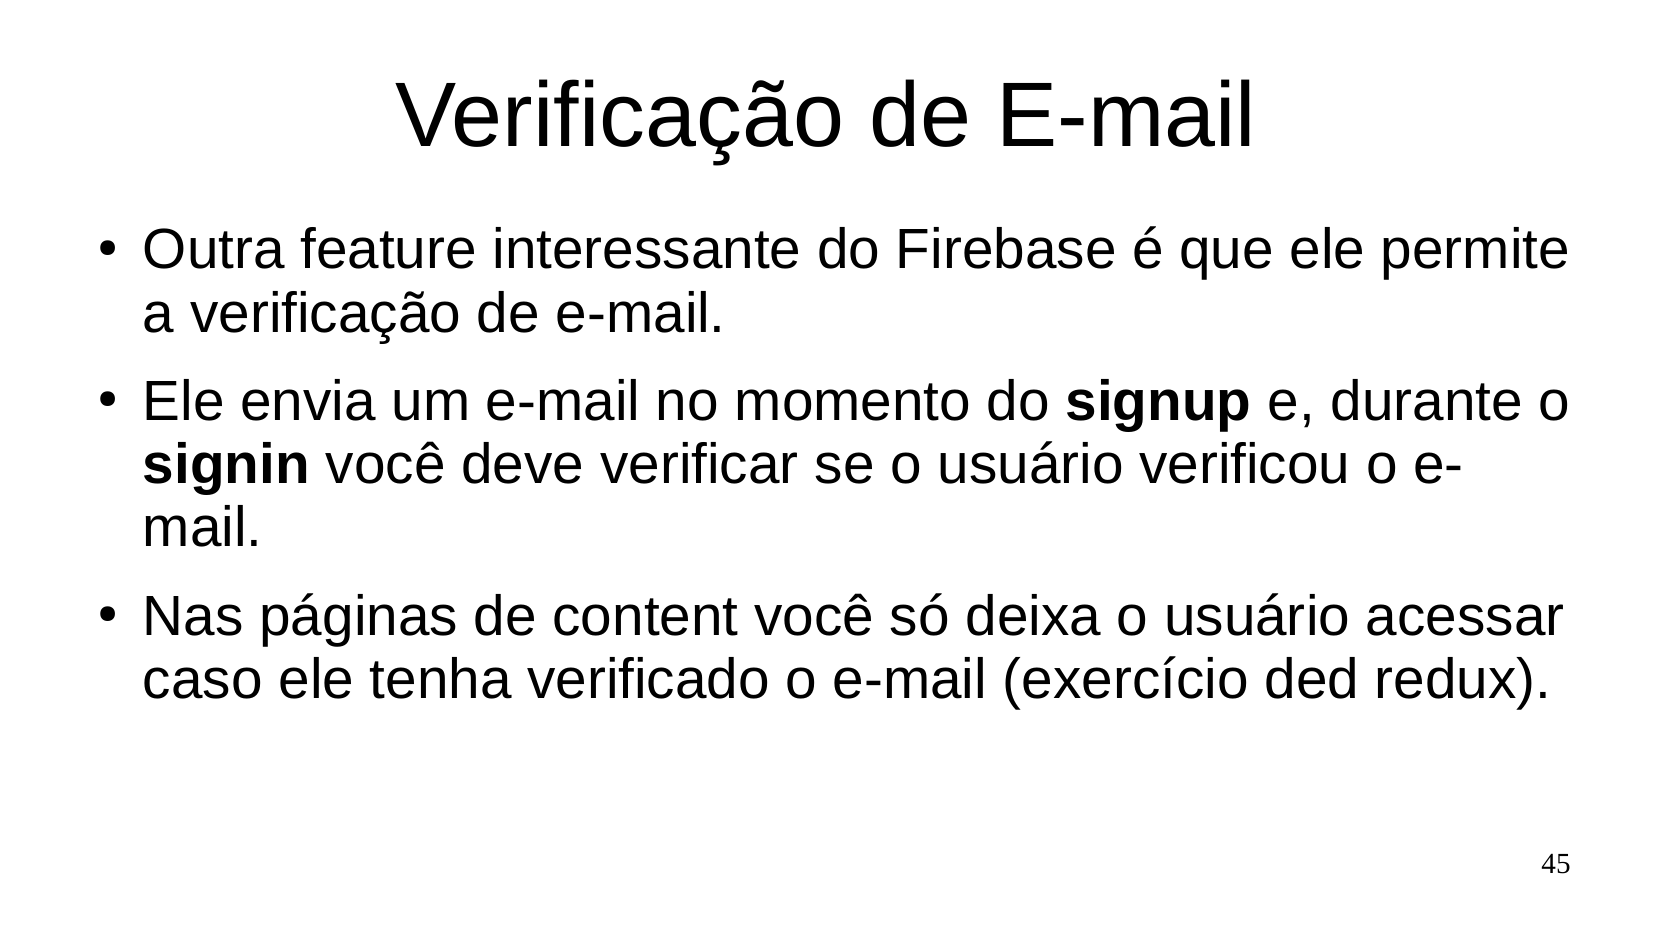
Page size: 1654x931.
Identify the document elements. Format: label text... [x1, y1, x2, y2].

title Verificação de E-mail [82, 37, 1571, 193]
list Outra feature interessante do Firebase é que ele permite a verificação de e-mail. Ele envia um e-mail no momento do signup e, durante o signin você deve verificar se o usuário verificou o e-mail. Nas páginas de content você só deixa o usuário acessar caso ele tenha verificado o e-mail (exercício ded redux). [82, 217, 1571, 758]
